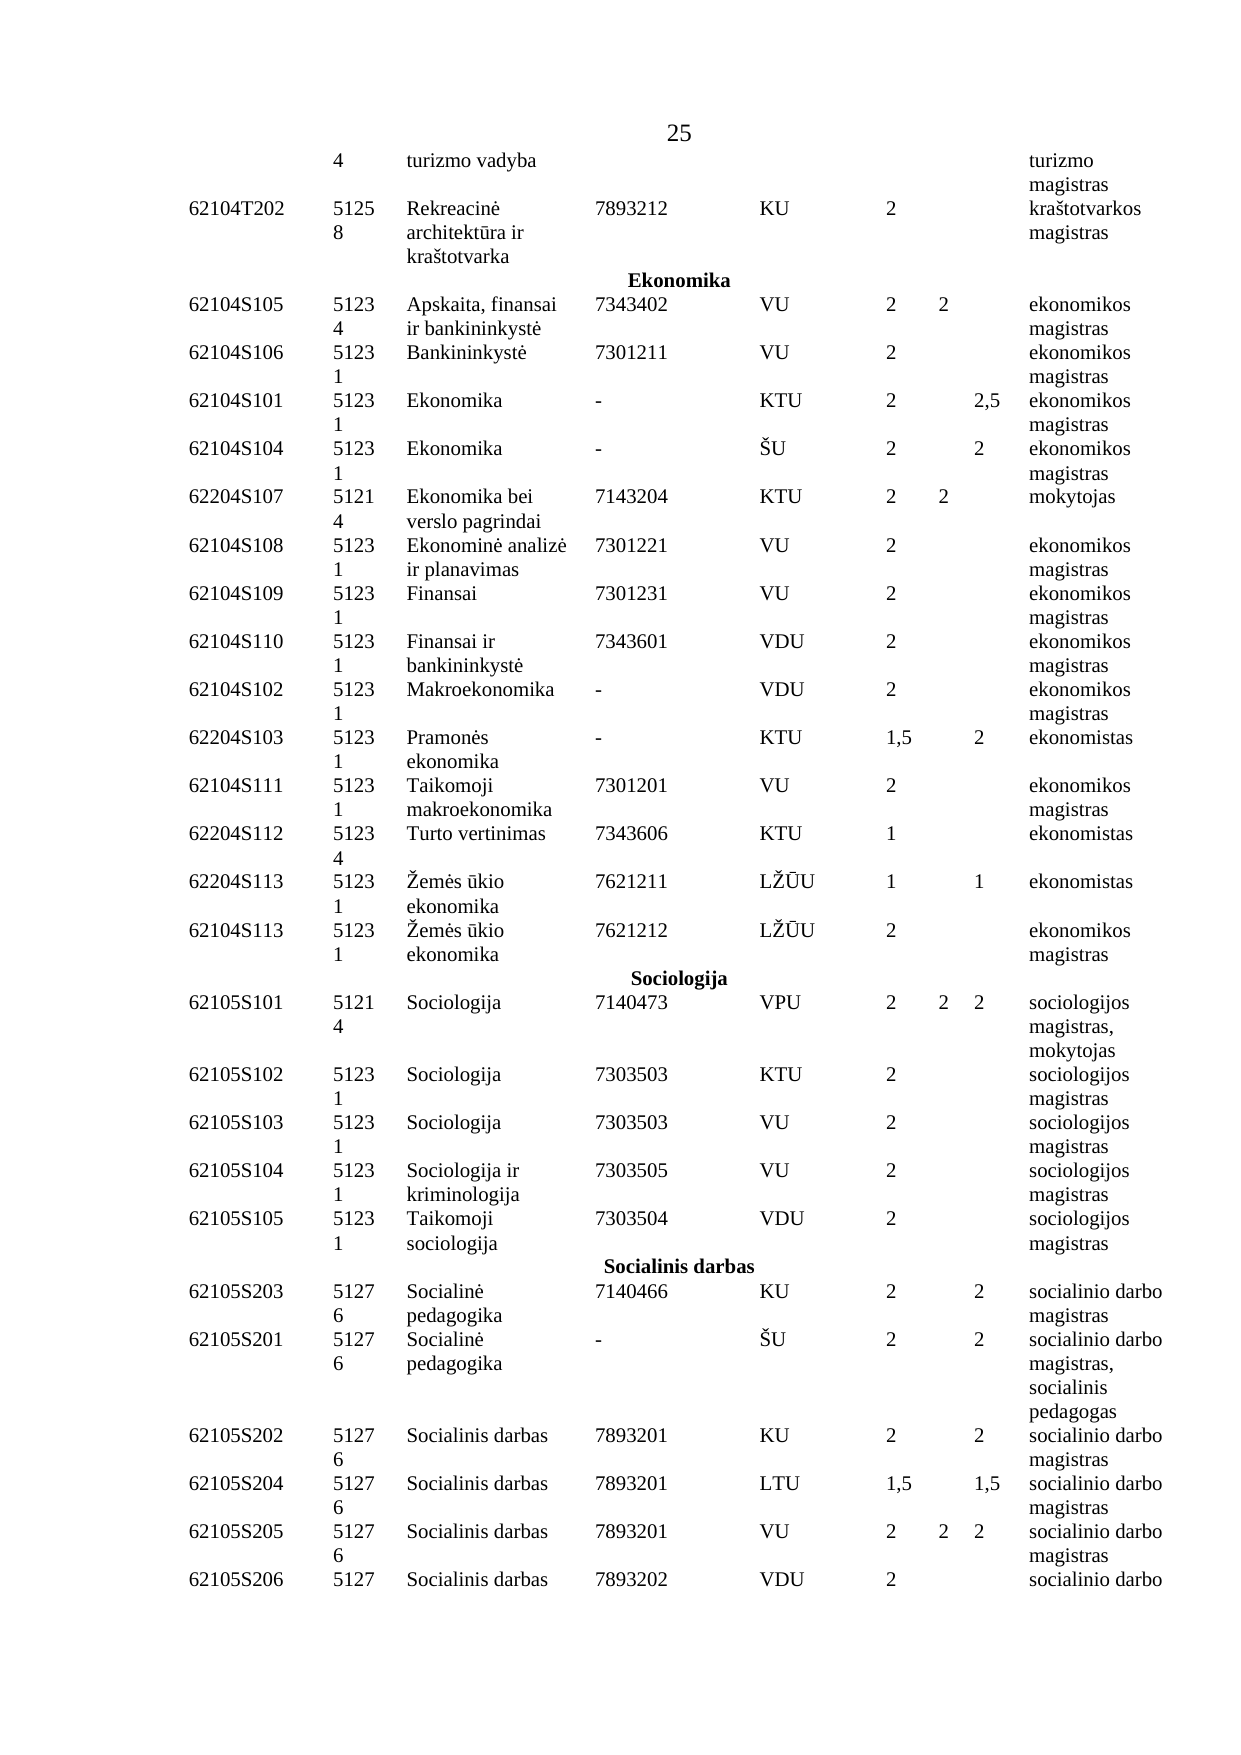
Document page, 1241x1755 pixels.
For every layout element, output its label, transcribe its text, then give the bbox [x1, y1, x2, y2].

table_cell 62105S103 [177, 1110, 322, 1158]
table_cell 7140466 [584, 1279, 748, 1327]
table_cell 51214 [322, 990, 395, 1062]
table_cell 2 [875, 581, 927, 629]
table_cell - [584, 725, 748, 773]
table_cell 1,5 [875, 1471, 927, 1519]
table_cell 51231 [322, 870, 395, 918]
table_cell 51276 [322, 1279, 395, 1327]
table_cell 51231 [322, 533, 395, 581]
table_cell 2 [963, 990, 1018, 1062]
table_cell mokytojas [1018, 485, 1181, 533]
table_cell 2 [963, 436, 1018, 484]
table_cell 51234 [322, 821, 395, 869]
table_cell 51231 [322, 1062, 395, 1110]
table_cell 62104S104 [177, 436, 322, 484]
table_cell 62105S101 [177, 990, 322, 1062]
table_cell [927, 870, 963, 918]
table_cell 2 [875, 1567, 927, 1591]
table_cell VDU [748, 629, 874, 677]
table_cell Pramonės ekonomika [395, 725, 583, 773]
table_cell 51231 [322, 1206, 395, 1254]
table_cell 7301221 [584, 533, 748, 581]
table_cell 2 [927, 292, 963, 340]
table_cell 2 [875, 533, 927, 581]
table_cell 2 [875, 629, 927, 677]
table_cell Ekonomika [395, 436, 583, 484]
table_cell 7301211 [584, 340, 748, 388]
table_cell 51231 [322, 1110, 395, 1158]
table_cell 2 [875, 388, 927, 436]
table_cell KU [748, 1279, 874, 1327]
table_cell VU [748, 773, 874, 821]
table_cell Žemės ūkio ekonomika [395, 918, 583, 966]
table_cell socialinio darbo magistras [1018, 1519, 1181, 1567]
table_cell 2,5 [963, 388, 1018, 436]
table_cell 7303503 [584, 1110, 748, 1158]
table_cell [927, 1158, 963, 1206]
table_cell ekonomikos magistras [1018, 581, 1181, 629]
table_cell [963, 485, 1018, 533]
table_cell [927, 725, 963, 773]
table_cell ekonomikos magistras [1018, 533, 1181, 581]
table_cell 62105S203 [177, 1279, 322, 1327]
table_cell VDU [748, 1206, 874, 1254]
table_cell ekonomikos magistras [1018, 388, 1181, 436]
table_cell [927, 1110, 963, 1158]
table_cell socialinio darbo magistras, socialinis pedagogas [1018, 1327, 1181, 1423]
table_cell 62105S105 [177, 1206, 322, 1254]
table_cell 2 [927, 990, 963, 1062]
table_cell 2 [963, 725, 1018, 773]
table_cell 2 [963, 1519, 1018, 1567]
table_cell [927, 1062, 963, 1110]
table_cell 7301231 [584, 581, 748, 629]
table_cell Sociologija [395, 1110, 583, 1158]
table_cell turizmo vadyba [395, 148, 583, 196]
table_cell [584, 148, 748, 196]
table_cell [927, 196, 963, 268]
table_cell ekonomikos magistras [1018, 773, 1181, 821]
table_cell 51231 [322, 773, 395, 821]
table_cell sociologijos magistras [1018, 1110, 1181, 1158]
table_cell 1 [963, 870, 1018, 918]
table_cell 62105S206 [177, 1567, 322, 1591]
table_cell 7621212 [584, 918, 748, 966]
table_cell 62105S102 [177, 1062, 322, 1110]
table_cell [927, 533, 963, 581]
table_cell 51231 [322, 1158, 395, 1206]
table_cell KTU [748, 821, 874, 869]
table_cell 7343606 [584, 821, 748, 869]
table_cell VU [748, 1519, 874, 1567]
table_cell 62104S111 [177, 773, 322, 821]
table_cell 51276 [322, 1327, 395, 1423]
table_cell [963, 340, 1018, 388]
table_cell 1 [875, 821, 927, 869]
table_cell 51231 [322, 581, 395, 629]
table_cell Ekonomika [177, 268, 1181, 292]
table_cell 1,5 [963, 1471, 1018, 1519]
table_cell socialinio darbo [1018, 1567, 1181, 1591]
table_cell 62104S101 [177, 388, 322, 436]
table_cell Žemės ūkio ekonomika [395, 870, 583, 918]
table_cell 2 [875, 1158, 927, 1206]
table_cell [177, 148, 322, 196]
table_cell 2 [875, 1206, 927, 1254]
table_cell 62105S104 [177, 1158, 322, 1206]
table_cell 51231 [322, 918, 395, 966]
table_cell [963, 677, 1018, 725]
table_cell 62104S110 [177, 629, 322, 677]
table_cell [748, 148, 874, 196]
table_cell 62105S201 [177, 1327, 322, 1423]
table_cell 2 [875, 1519, 927, 1567]
table_cell 51276 [322, 1519, 395, 1567]
table_cell Taikomoji sociologija [395, 1206, 583, 1254]
table_cell 7303504 [584, 1206, 748, 1254]
table_cell Finansai ir bankininkystė [395, 629, 583, 677]
table_cell ekonomikos magistras [1018, 677, 1181, 725]
table_cell ekonomikos magistras [1018, 918, 1181, 966]
table_cell 7893201 [584, 1423, 748, 1471]
table_cell 7893201 [584, 1471, 748, 1519]
table_cell 62204S107 [177, 485, 322, 533]
table_cell - [584, 1327, 748, 1423]
table_cell turizmo magistras [1018, 148, 1181, 196]
table_cell Taikomoji makroekonomika [395, 773, 583, 821]
table_cell [927, 581, 963, 629]
table_cell Finansai [395, 581, 583, 629]
table_cell [963, 1110, 1018, 1158]
table_cell Makroekonomika [395, 677, 583, 725]
table_cell VU [748, 292, 874, 340]
table_cell 4 [322, 148, 395, 196]
table_cell 2 [875, 773, 927, 821]
table_cell 5127 [322, 1567, 395, 1591]
table_cell Socialinis darbas [395, 1471, 583, 1519]
table_cell ekonomikos magistras [1018, 436, 1181, 484]
table_cell [963, 1206, 1018, 1254]
table_cell socialinio darbo magistras [1018, 1423, 1181, 1471]
table_cell 62105S202 [177, 1423, 322, 1471]
table_cell VU [748, 1110, 874, 1158]
table_cell 7343601 [584, 629, 748, 677]
table_cell kraštotvarkos magistras [1018, 196, 1181, 268]
table_cell 62105S204 [177, 1471, 322, 1519]
table_cell KU [748, 196, 874, 268]
table_cell 51231 [322, 677, 395, 725]
table_cell 2 [963, 1327, 1018, 1423]
table_cell VU [748, 581, 874, 629]
table_cell 51231 [322, 340, 395, 388]
table_cell LTU [748, 1471, 874, 1519]
table_cell 62104S102 [177, 677, 322, 725]
table_cell [927, 436, 963, 484]
table_cell [963, 629, 1018, 677]
table_cell [927, 1206, 963, 1254]
table_cell 7303505 [584, 1158, 748, 1206]
table_cell 7143204 [584, 485, 748, 533]
table_cell [927, 1567, 963, 1591]
table_cell Ekonomika bei verslo pagrindai [395, 485, 583, 533]
table_cell sociologijos magistras [1018, 1062, 1181, 1110]
table_cell [963, 533, 1018, 581]
table_cell 7621211 [584, 870, 748, 918]
table_cell [963, 148, 1018, 196]
table_cell 7303503 [584, 1062, 748, 1110]
table_cell 2 [875, 990, 927, 1062]
table_cell 62104S106 [177, 340, 322, 388]
table_cell socialinio darbo magistras [1018, 1279, 1181, 1327]
table_cell 2 [875, 918, 927, 966]
table_cell 2 [927, 1519, 963, 1567]
table_cell 2 [963, 1279, 1018, 1327]
table_cell [875, 148, 927, 196]
table_cell VDU [748, 1567, 874, 1591]
table_cell 51276 [322, 1423, 395, 1471]
table_cell [927, 1423, 963, 1471]
table_cell 51231 [322, 629, 395, 677]
table_cell Socialinė pedagogika [395, 1327, 583, 1423]
table_cell Sociologija ir kriminologija [395, 1158, 583, 1206]
table_cell Turto vertinimas [395, 821, 583, 869]
table_cell Socialinis darbas [395, 1423, 583, 1471]
table_cell [927, 1279, 963, 1327]
table_cell [927, 677, 963, 725]
table_cell VU [748, 1158, 874, 1206]
table_cell - [584, 677, 748, 725]
table_cell [927, 918, 963, 966]
table_cell Sociologija [177, 966, 1181, 990]
table_cell Apskaita, finansai ir bankininkystė [395, 292, 583, 340]
table_cell [963, 918, 1018, 966]
table_cell [927, 388, 963, 436]
table_cell [927, 629, 963, 677]
table_cell ekonomistas [1018, 821, 1181, 869]
table_cell ekonomikos magistras [1018, 629, 1181, 677]
table_cell [963, 1062, 1018, 1110]
table_cell 2 [875, 1110, 927, 1158]
table_cell VU [748, 533, 874, 581]
table_cell 62204S103 [177, 725, 322, 773]
table_cell ekonomikos magistras [1018, 340, 1181, 388]
table_cell sociologijos magistras [1018, 1206, 1181, 1254]
table_cell 2 [875, 1423, 927, 1471]
table_cell KTU [748, 485, 874, 533]
table_cell Socialinis darbas [395, 1519, 583, 1567]
table_cell 2 [875, 436, 927, 484]
table_cell 2 [875, 340, 927, 388]
table_cell 1 [875, 870, 927, 918]
table_cell ekonomistas [1018, 870, 1181, 918]
table_cell Rekreacinė architektūra ir kraštotvarka [395, 196, 583, 268]
table_cell Ekonominė analizė ir planavimas [395, 533, 583, 581]
table_cell 62204S112 [177, 821, 322, 869]
table_cell [927, 1327, 963, 1423]
table_cell Bankininkystė [395, 340, 583, 388]
table_cell 2 [875, 292, 927, 340]
table_cell [927, 340, 963, 388]
table_cell Sociologija [395, 1062, 583, 1110]
table_cell 2 [875, 677, 927, 725]
table_cell [963, 1567, 1018, 1591]
table_cell 51231 [322, 436, 395, 484]
table_cell Socialinis darbas [395, 1567, 583, 1591]
table_cell 62104S105 [177, 292, 322, 340]
table_cell sociologijos magistras [1018, 1158, 1181, 1206]
table_cell 7343402 [584, 292, 748, 340]
table_cell 51258 [322, 196, 395, 268]
table_cell ekonomikos magistras [1018, 292, 1181, 340]
table_cell [963, 292, 1018, 340]
table_cell - [584, 436, 748, 484]
table_cell 2 [875, 1279, 927, 1327]
table_cell [927, 821, 963, 869]
table_cell 1,5 [875, 725, 927, 773]
table_cell 62105S205 [177, 1519, 322, 1567]
table_cell 7893202 [584, 1567, 748, 1591]
table_cell 51234 [322, 292, 395, 340]
table_cell [927, 1471, 963, 1519]
table_cell 2 [875, 1062, 927, 1110]
table_cell VU [748, 340, 874, 388]
table_cell 2 [927, 485, 963, 533]
table_cell 2 [875, 485, 927, 533]
table_cell - [584, 388, 748, 436]
table_cell 7893201 [584, 1519, 748, 1567]
table_cell Sociologija [395, 990, 583, 1062]
table_cell 51231 [322, 388, 395, 436]
table_cell 62204S113 [177, 870, 322, 918]
table_cell 7140473 [584, 990, 748, 1062]
table_cell [963, 196, 1018, 268]
table_cell LŽŪU [748, 918, 874, 966]
table_cell 7893212 [584, 196, 748, 268]
table_cell Socialinis darbas [177, 1255, 1181, 1278]
table_cell VPU [748, 990, 874, 1062]
table_cell 2 [963, 1423, 1018, 1471]
table_cell 62104T202 [177, 196, 322, 268]
table_cell [963, 1158, 1018, 1206]
table_cell [963, 773, 1018, 821]
table_cell 51276 [322, 1471, 395, 1519]
table_cell KTU [748, 388, 874, 436]
table_cell 51231 [322, 725, 395, 773]
table_cell ŠU [748, 1327, 874, 1423]
table_cell ekonomistas [1018, 725, 1181, 773]
table_cell [927, 773, 963, 821]
table_cell 2 [875, 1327, 927, 1423]
table_cell Socialinė pedagogika [395, 1279, 583, 1327]
table_cell KTU [748, 1062, 874, 1110]
table_cell socialinio darbo magistras [1018, 1471, 1181, 1519]
table_cell [963, 821, 1018, 869]
table_cell 62104S108 [177, 533, 322, 581]
table_cell 62104S113 [177, 918, 322, 966]
table_cell 62104S109 [177, 581, 322, 629]
table_cell LŽŪU [748, 870, 874, 918]
table_cell [963, 581, 1018, 629]
table_cell 2 [875, 196, 927, 268]
table_cell [927, 148, 963, 196]
table_cell 51214 [322, 485, 395, 533]
table_cell KU [748, 1423, 874, 1471]
table_cell 7301201 [584, 773, 748, 821]
table_cell ŠU [748, 436, 874, 484]
table_cell VDU [748, 677, 874, 725]
table_cell KTU [748, 725, 874, 773]
table_cell sociologijos magistras, mokytojas [1018, 990, 1181, 1062]
table_cell Ekonomika [395, 388, 583, 436]
